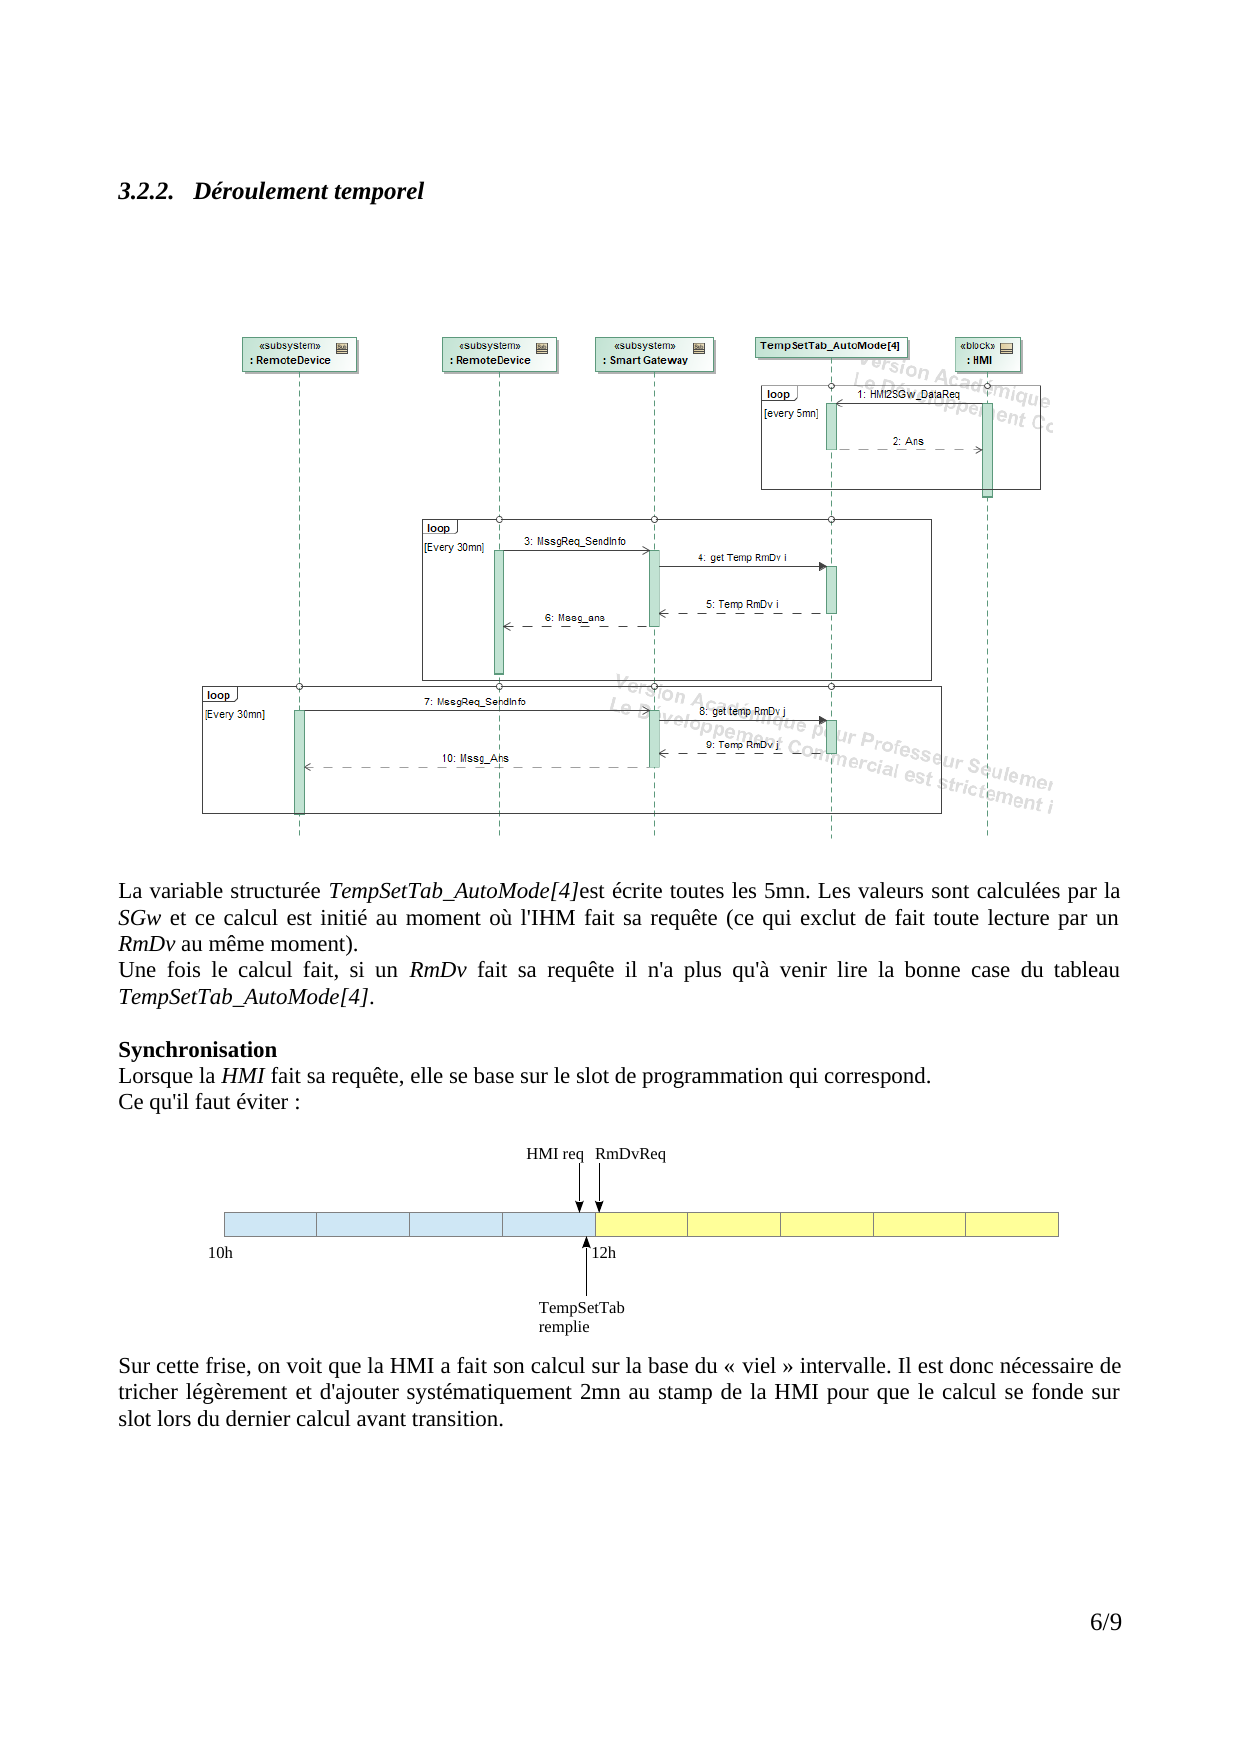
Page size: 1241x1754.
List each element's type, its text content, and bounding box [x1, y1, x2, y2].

text Lorsque la HMI fait sa requête, elle se base sur le slot de programmation qui correspond. [118, 1062, 1122, 1088]
text Sur cette frise, on voit que la HMI a fait son calcul sur la base du « viel » intervalle. Il est donc nécessaire de tricher légèrement et d'ajouter systématiquement 2mn au stamp de la HMI pour que le calcul se fonde sur slot lors du dernier calcul avant transition. [118, 1352, 1122, 1431]
subtitle Déroulement temporel [118, 176, 1122, 205]
text Ce qu'il faut éviter : [118, 1088, 1122, 1115]
text Synchronisation [118, 1036, 1122, 1062]
text Une fois le calcul fait, si un RmDv fait sa requête il n'a plus qu'à venir lire la bonne case du tableau TempSetTab_AutoMode[4]. [118, 957, 1122, 1009]
text La variable structurée TempSetTab_AutoMode[4]est écrite toutes les 5mn. Les valeurs sont calculées par la SGw et ce calcul est initié au moment où l'IHM fait sa requête (ce qui exclut de fait toute lecture par un RmDv au même moment). [118, 877, 1122, 957]
